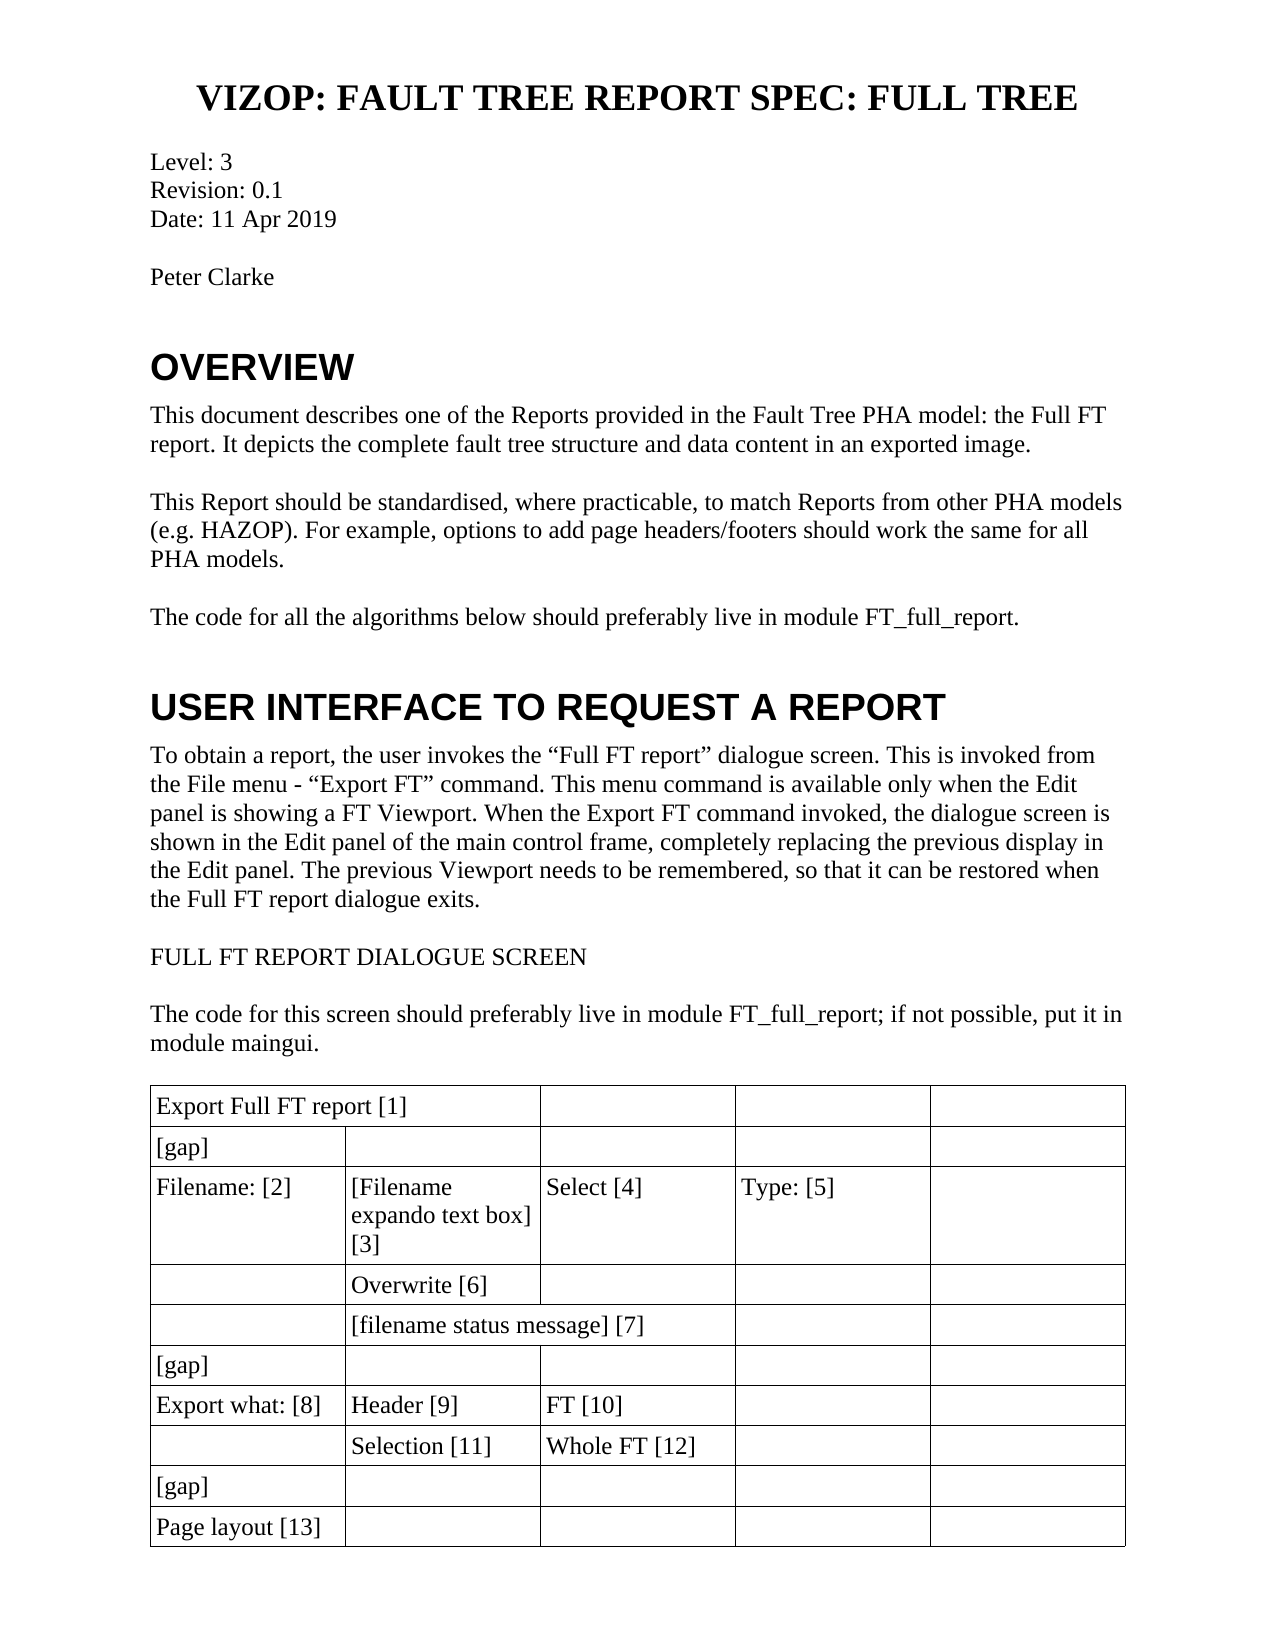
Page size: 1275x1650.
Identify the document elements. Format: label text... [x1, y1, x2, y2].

text Date: 11 Apr 2019 [150, 204, 1125, 233]
table_cell [346, 1507, 540, 1546]
text FULL FT REPORT DIALOGUE SCREEN [150, 942, 1125, 970]
table_cell [736, 1386, 930, 1425]
text This document describes one of the Reports provided in the Fault Tree PHA model: the Full FT report. It depicts the complete fault tree structure and data content in an exported image. [150, 401, 1125, 458]
subtitle USER INTERFACE TO REQUEST A REPORT [150, 684, 1125, 728]
table_cell [541, 1466, 735, 1506]
table_cell [151, 1305, 345, 1344]
table_cell [931, 1127, 1125, 1166]
text To obtain a report, the user invokes the “Full FT report” dialogue screen. This is invoked from the File menu - “Export FT” command. This menu command is available only when the Edit panel is showing a FT Viewport. When the Export FT command invoked, the dialogue screen is shown in the Edit panel of the main control frame, completely replacing the previous display in the Edit panel. The previous Viewport needs to be remembered, so that it can be restored when the Full FT report dialogue exits. [150, 740, 1125, 913]
table_header [931, 1086, 1125, 1126]
table_cell [931, 1305, 1125, 1344]
table_cell [931, 1507, 1125, 1546]
table_cell [541, 1265, 735, 1304]
table_cell [346, 1346, 540, 1385]
table_cell [736, 1346, 930, 1385]
table_cell [541, 1346, 735, 1385]
table_cell [736, 1466, 930, 1506]
table_cell [931, 1426, 1125, 1465]
table_cell Overwrite [6] [346, 1265, 540, 1304]
table_cell [931, 1346, 1125, 1385]
table_header [541, 1086, 735, 1126]
table_cell [151, 1265, 345, 1304]
table_cell [931, 1386, 1125, 1425]
table_cell [Filename expando text box] [3] [346, 1167, 540, 1264]
table_cell [346, 1466, 540, 1506]
table_cell Select [4] [541, 1167, 735, 1264]
table_cell [736, 1426, 930, 1465]
table_cell [filename status message] [7] [346, 1305, 735, 1344]
table_cell [736, 1127, 930, 1166]
table_cell [gap] [151, 1466, 345, 1506]
table_cell Type: [5] [736, 1167, 930, 1264]
table_cell [931, 1265, 1125, 1304]
table_cell Whole FT [12] [541, 1426, 735, 1465]
table_cell [931, 1466, 1125, 1506]
table_cell [gap] [151, 1346, 345, 1385]
table_cell [736, 1265, 930, 1304]
table_header Export Full FT report [1] [151, 1086, 540, 1126]
table_cell Header [9] [346, 1386, 540, 1425]
table_cell [736, 1305, 930, 1344]
text The code for all the algorithms below should preferably live in module FT_full_report. [150, 602, 1125, 631]
text Peter Clarke [150, 262, 1125, 291]
text The code for this screen should preferably live in module FT_full_report; if not possible, put it in module maingui. [150, 999, 1125, 1057]
table_cell [gap] [151, 1127, 345, 1166]
table_cell [931, 1167, 1125, 1264]
table_cell [541, 1507, 735, 1546]
table_cell Export what: [8] [151, 1386, 345, 1425]
table_cell [151, 1426, 345, 1465]
table_cell FT [10] [541, 1386, 735, 1425]
table_cell Filename: [2] [151, 1167, 345, 1264]
text VIZOP: FAULT TREE REPORT SPEC: FULL TREE [150, 75, 1125, 118]
subtitle OVERVIEW [150, 344, 1125, 388]
table_cell [736, 1507, 930, 1546]
table_cell Selection [11] [346, 1426, 540, 1465]
table_cell [346, 1127, 540, 1166]
text Revision: 0.1 [150, 176, 1125, 204]
table_cell Page layout [13] [151, 1507, 345, 1546]
text This Report should be standardised, where practicable, to match Reports from other PHA models (e.g. HAZOP). For example, options to add page headers/footers should work the same for all PHA models. [150, 487, 1125, 573]
text Level: 3 [150, 147, 1125, 176]
table_header [736, 1086, 930, 1126]
table_cell [541, 1127, 735, 1166]
